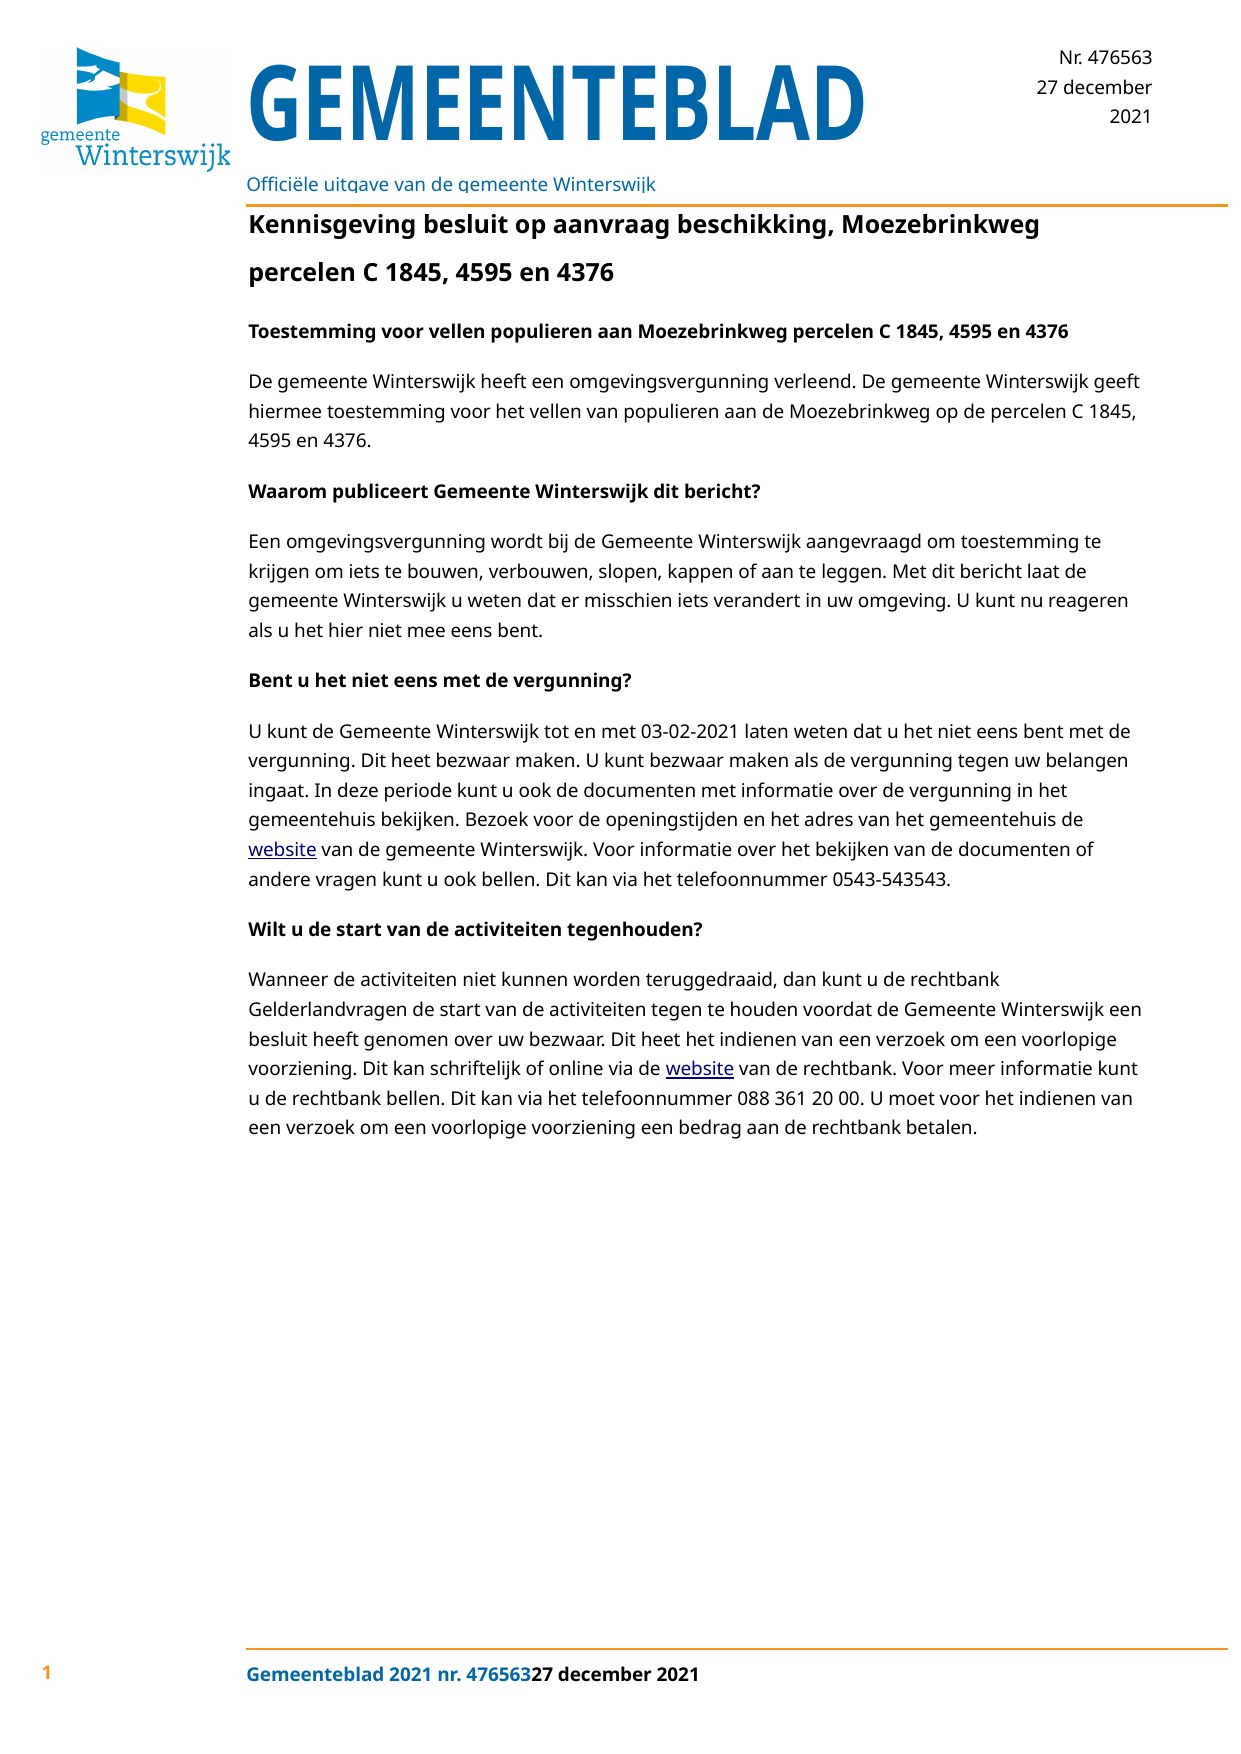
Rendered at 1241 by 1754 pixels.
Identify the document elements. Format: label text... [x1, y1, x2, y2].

picture [225, 153, 231, 162]
text Waarom publiceert Gemeente Winterswijk dit bericht? [248, 478, 1152, 504]
text Wilt u de start van de activiteiten tegenhouden? [248, 916, 1152, 942]
text U kunt de Gemeente Winterswijk tot en met 03-02-2021 laten weten dat u het niet eens bent met de vergunning. Dit heet bezwaar maken. U kunt bezwaar maken als de vergunning tegen uw belangen ingaat. In deze periode kunt u ook de documenten met informatie over de vergunning in het gemeentehuis bekijken. Bezoek voor de openingstijden en het adres van het gemeentehuis de website van de gemeente Winterswijk. Voor informatie over het bekijken van de documenten of andere vragen kunt u ook bellen. Dit kan via het telefoonnummer 0543-543543. [248, 718, 1152, 892]
text Bent u het niet eens met de vergunning? [248, 667, 1152, 693]
picture [41, 47, 231, 172]
text Toestemming voor vellen populieren aan Moezebrinkweg percelen C 1845, 4595 en 4376 [248, 318, 1152, 344]
text Een omgevingsvergunning wordt bij de Gemeente Winterswijk aangevraagd om toestemming te krijgen om iets te bouwen, verbouwen, slopen, kappen of aan te leggen. Met dit bericht laat de gemeente Winterswijk u weten dat er misschien iets verandert in uw omgeving. U kunt nu reageren als u het hier niet mee eens bent. [248, 528, 1152, 643]
text Kennisgeving besluit op aanvraag beschikking, Moezebrinkweg percelen C 1845, 4595 en 4376 [248, 207, 1152, 288]
text De gemeente Winterswijk heeft een omgevingsvergunning verleend. De gemeente Winterswijk geeft hiermee toestemming voor het vellen van populieren aan de Moezebrinkweg op de percelen C 1845, 4595 en 4376. [248, 368, 1152, 453]
text Wanneer de activiteiten niet kunnen worden teruggedraaid, dan kunt u de rechtbank Gelderlandvragen de start van de activiteiten tegen te houden voordat de Gemeente Winterswijk een besluit heeft genomen over uw bezwaar. Dit heet het indienen van een verzoek om een voorlopige voorziening. Dit kan schriftelijk of online via de website van de rechtbank. Voor meer informatie kunt u de rechtbank bellen. Dit kan via het telefoonnummer 088 361 20 00. U moet voor het indienen van een verzoek om een voorlopige voorziening een bedrag aan de rechtbank betalen. [248, 967, 1152, 1140]
